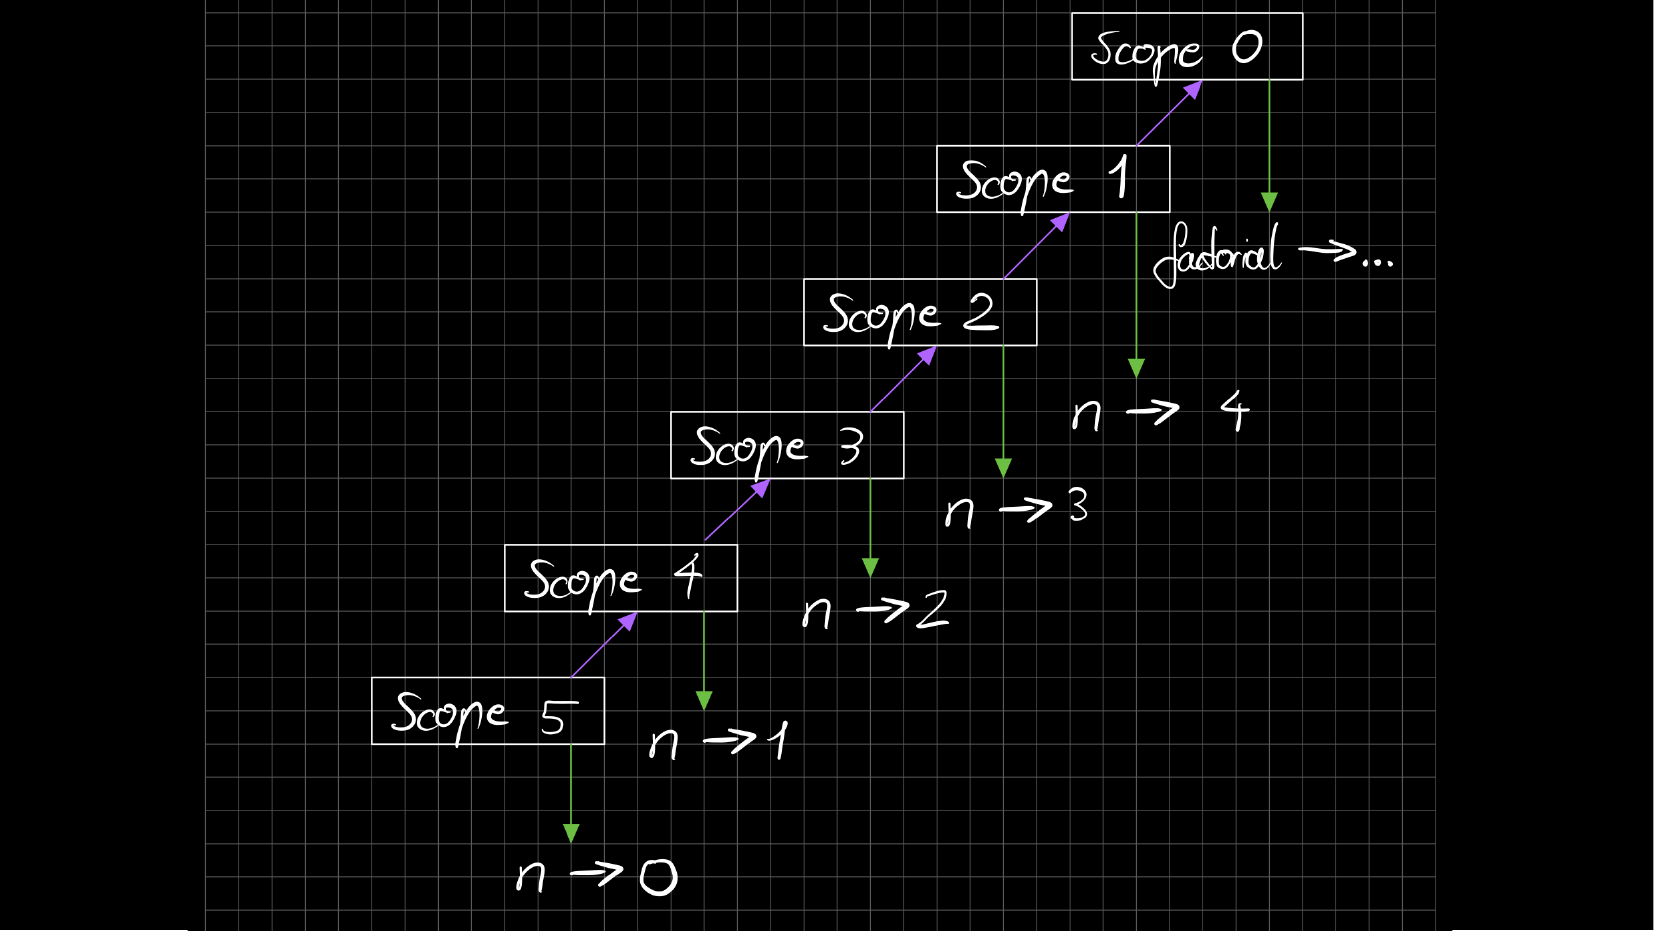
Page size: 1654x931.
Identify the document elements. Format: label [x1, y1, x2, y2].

picture [187, 0, 1453, 931]
